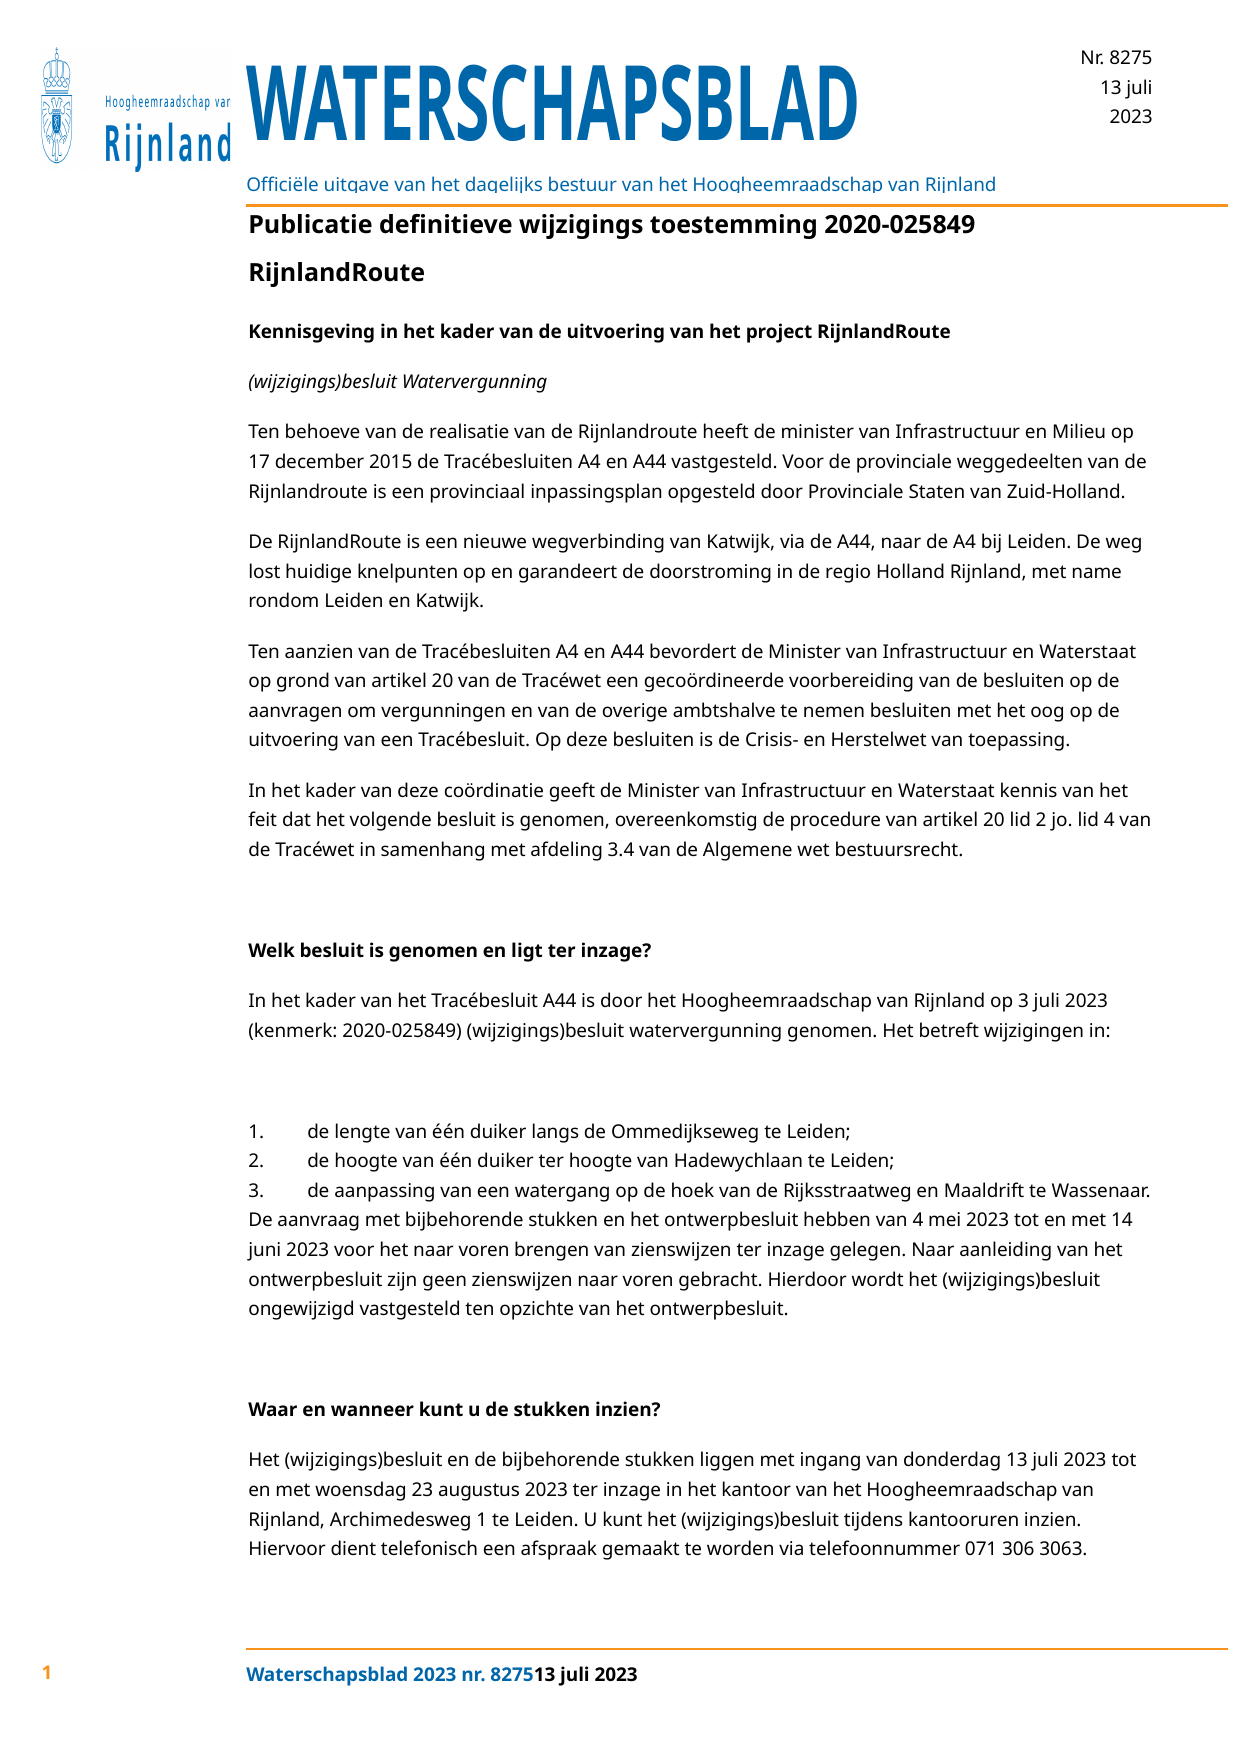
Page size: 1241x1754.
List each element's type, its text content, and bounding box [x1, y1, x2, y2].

picture [41, 47, 231, 172]
text (wijzigings)besluit Watervergunning [248, 368, 1152, 394]
text De RijnlandRoute is een nieuwe wegverbinding van Katwijk, via de A44, naar de A4 bij Leiden. De weg lost huidige knelpunten op en garandeert de doorstroming in de regio Holland Rijnland, met name rondom Leiden en Katwijk. [248, 528, 1152, 613]
text In het kader van deze coördinatie geeft de Minister van Infrastructuur en Waterstaat kennis van het feit dat het volgende besluit is genomen, overeenkomstig de procedure van artikel 20 lid 2 jo. lid 4 van de Tracéwet in samenhang met afdeling 3.4 van de Algemene wet bestuursrecht. [248, 777, 1152, 862]
text In het kader van het Tracébesluit A44 is door het Hoogheemraadschap van Rijnland op 3 juli 2023 (kenmerk: 2020-025849) (wijzigings)besluit watervergunning genomen. Het betreft wijzigingen in: [248, 987, 1152, 1043]
text Ten behoeve van de realisatie van de Rijnlandroute heeft de minister van Infrastructuur en Milieu op 17 december 2015 de Tracébesluiten A4 en A44 vastgesteld. Voor de provinciale weggedeelten van de Rijnlandroute is een provinciaal inpassingsplan opgesteld door Provinciale Staten van Zuid-Holland. [248, 419, 1152, 504]
text Kennisgeving in het kader van de uitvoering van het project RijnlandRoute [248, 318, 1152, 344]
text Waar en wanneer kunt u de stukken inzien? [248, 1396, 1152, 1422]
text Het (wijzigings)besluit en de bijbehorende stukken liggen met ingang van donderdag 13 juli 2023 tot en met woensdag 23 augustus 2023 ter inzage in het kantoor van het Hoogheemraadschap van Rijnland, Archimedesweg 1 te Leiden. U kunt het (wijzigings)besluit tijdens kantooruren inzien. Hiervoor dient telefonisch een afspraak gemaakt te worden via telefoonnummer 071 306 3063. [248, 1447, 1152, 1561]
list de lengte van één duiker langs de Ommedijkseweg te Leiden; [248, 1118, 1152, 1144]
text De aanvraag met bijbehorende stukken en het ontwerpbesluit hebben van 4 mei 2023 tot en met 14 juni 2023 voor het naar voren brengen van zienswijzen ter inzage gelegen. Naar aanleiding van het ontwerpbesluit zijn geen zienswijzen naar voren gebracht. Hierdoor wordt het (wijzigings)besluit ongewijzigd vastgesteld ten opzichte van het ontwerpbesluit. [248, 1207, 1152, 1321]
list de hoogte van één duiker ter hoogte van Hadewychlaan te Leiden; [248, 1147, 1152, 1173]
list de aanpassing van een watergang op de hoek van de Rijksstraatweg en Maaldrift te Wassenaar. [248, 1177, 1152, 1203]
text Ten aanzien van de Tracébesluiten A4 en A44 bevordert de Minister van Infrastructuur en Waterstaat op grond van artikel 20 van de Tracéwet een gecoördineerde voorbereiding van de besluiten op de aanvragen om vergunningen en van de overige ambtshalve te nemen besluiten met het oog op de uitvoering van een Tracébesluit. Op deze besluiten is de Crisis- en Herstelwet van toepassing. [248, 638, 1152, 752]
text Welk besluit is genomen en ligt ter inzage? [248, 937, 1152, 963]
text Publicatie definitieve wijzigings toestemming 2020-025849 RijnlandRoute [248, 207, 1152, 288]
